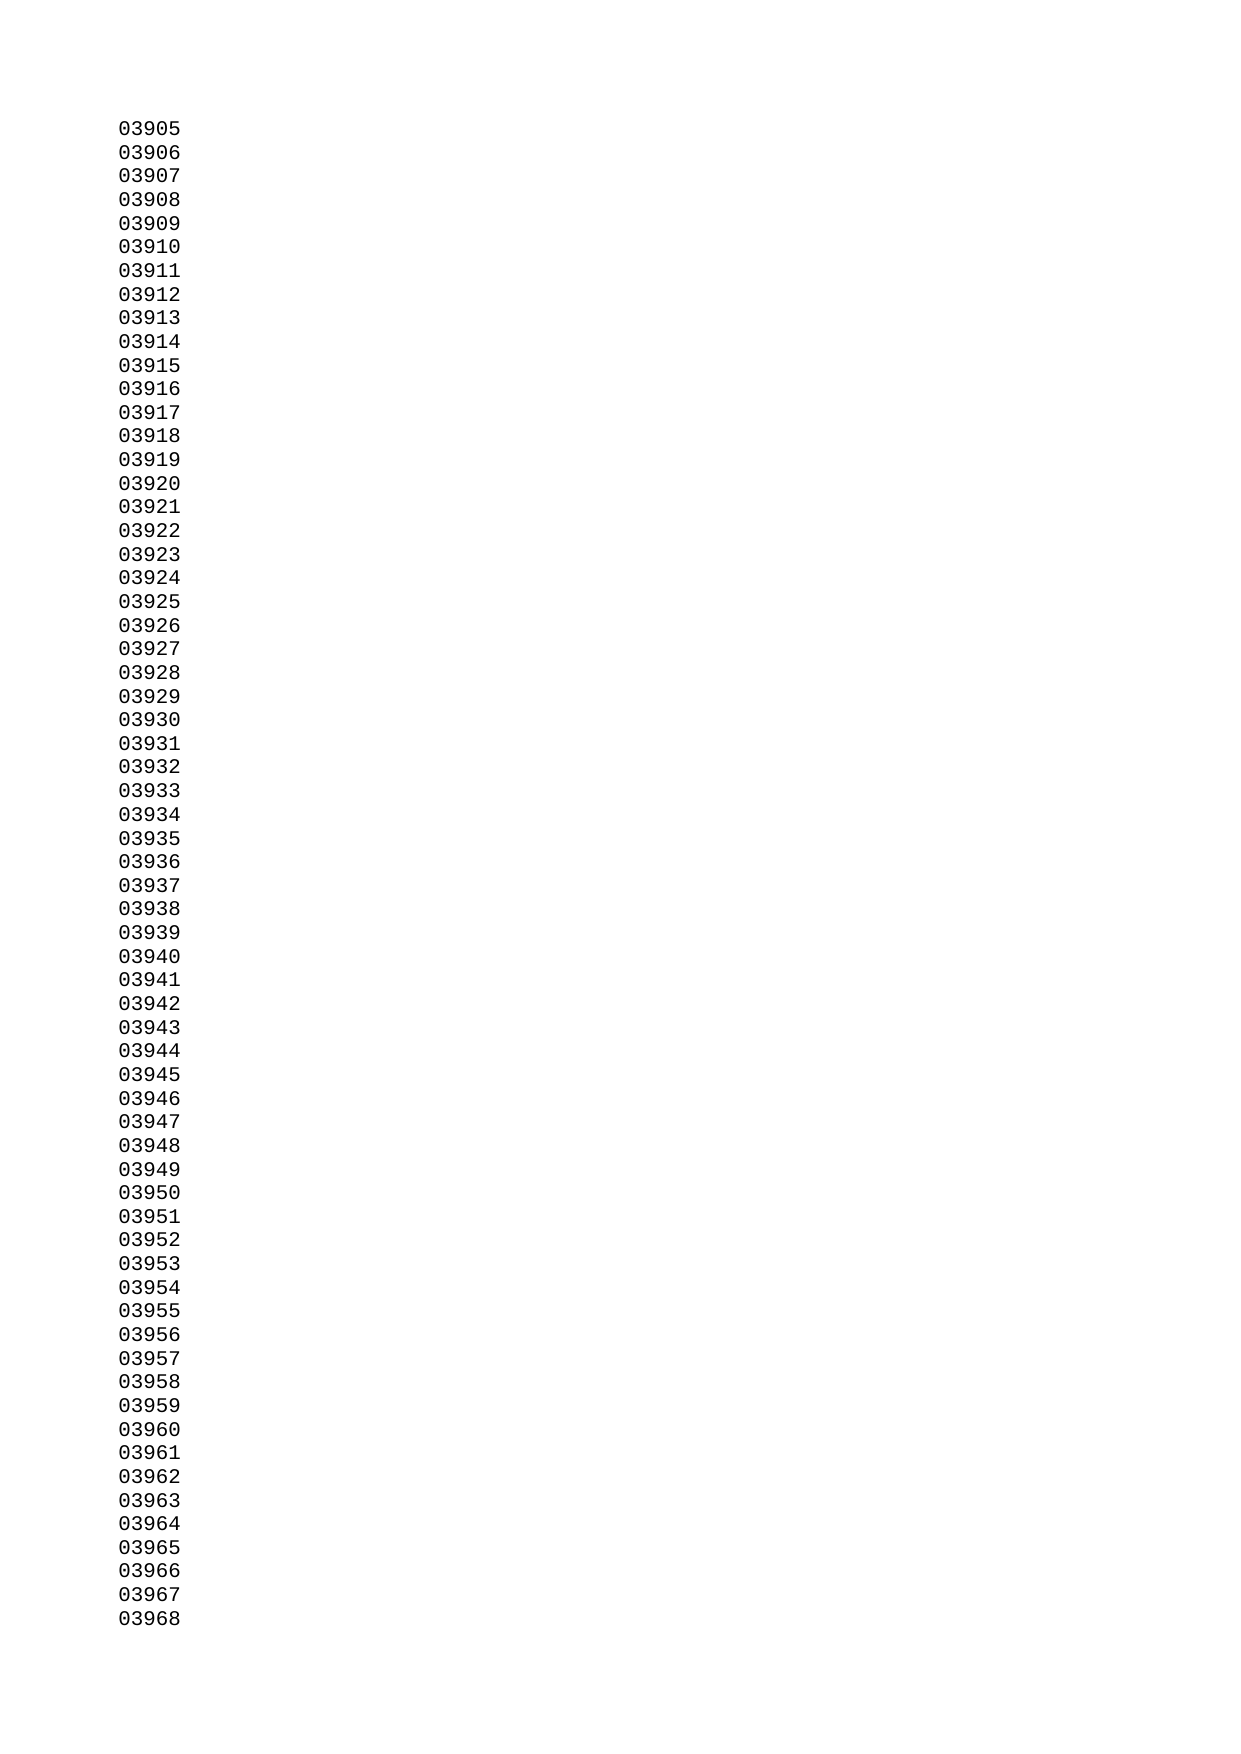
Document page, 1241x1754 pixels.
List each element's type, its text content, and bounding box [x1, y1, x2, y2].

text 03956 [118, 1324, 1122, 1348]
text 03939 [118, 922, 1122, 946]
text 03940 [118, 946, 1122, 969]
text 03924 [118, 567, 1122, 591]
text 03923 [118, 544, 1122, 567]
text 03937 [118, 875, 1122, 898]
text 03934 [118, 804, 1122, 827]
text 03962 [118, 1466, 1122, 1489]
text 03947 [118, 1111, 1122, 1135]
text 03916 [118, 378, 1122, 402]
text 03912 [118, 284, 1122, 307]
text 03925 [118, 591, 1122, 615]
text 03952 [118, 1229, 1122, 1253]
text 03957 [118, 1348, 1122, 1371]
text 03915 [118, 354, 1122, 378]
text 03945 [118, 1064, 1122, 1088]
text 03909 [118, 213, 1122, 236]
text 03929 [118, 686, 1122, 709]
text 03944 [118, 1040, 1122, 1064]
text 03967 [118, 1584, 1122, 1608]
text 03951 [118, 1206, 1122, 1229]
text 03928 [118, 662, 1122, 686]
text 03955 [118, 1300, 1122, 1324]
text 03959 [118, 1395, 1122, 1419]
text 03922 [118, 520, 1122, 544]
text 03908 [118, 189, 1122, 213]
text 03919 [118, 449, 1122, 473]
text 03948 [118, 1135, 1122, 1158]
text 03949 [118, 1158, 1122, 1182]
text 03906 [118, 142, 1122, 165]
text 03905 [118, 118, 1122, 142]
text 03941 [118, 969, 1122, 993]
text 03913 [118, 307, 1122, 331]
text 03936 [118, 851, 1122, 875]
text 03935 [118, 827, 1122, 851]
text 03938 [118, 898, 1122, 922]
text 03932 [118, 757, 1122, 780]
text 03911 [118, 260, 1122, 284]
text 03917 [118, 402, 1122, 426]
text 03960 [118, 1419, 1122, 1442]
text 03964 [118, 1513, 1122, 1537]
text 03966 [118, 1561, 1122, 1584]
text 03920 [118, 473, 1122, 496]
text 03910 [118, 236, 1122, 260]
text 03946 [118, 1088, 1122, 1111]
text 03961 [118, 1442, 1122, 1466]
text 03965 [118, 1537, 1122, 1561]
text 03931 [118, 733, 1122, 757]
text 03907 [118, 165, 1122, 189]
text 03958 [118, 1371, 1122, 1395]
text 03950 [118, 1182, 1122, 1206]
text 03930 [118, 709, 1122, 733]
text 03943 [118, 1017, 1122, 1040]
text 03954 [118, 1277, 1122, 1300]
text 03942 [118, 993, 1122, 1017]
text 03918 [118, 426, 1122, 449]
text 03921 [118, 496, 1122, 520]
text 03953 [118, 1253, 1122, 1277]
text 03926 [118, 615, 1122, 638]
text 03968 [118, 1608, 1122, 1631]
text 03963 [118, 1489, 1122, 1513]
text 03933 [118, 780, 1122, 804]
text 03927 [118, 638, 1122, 662]
text 03914 [118, 331, 1122, 354]
